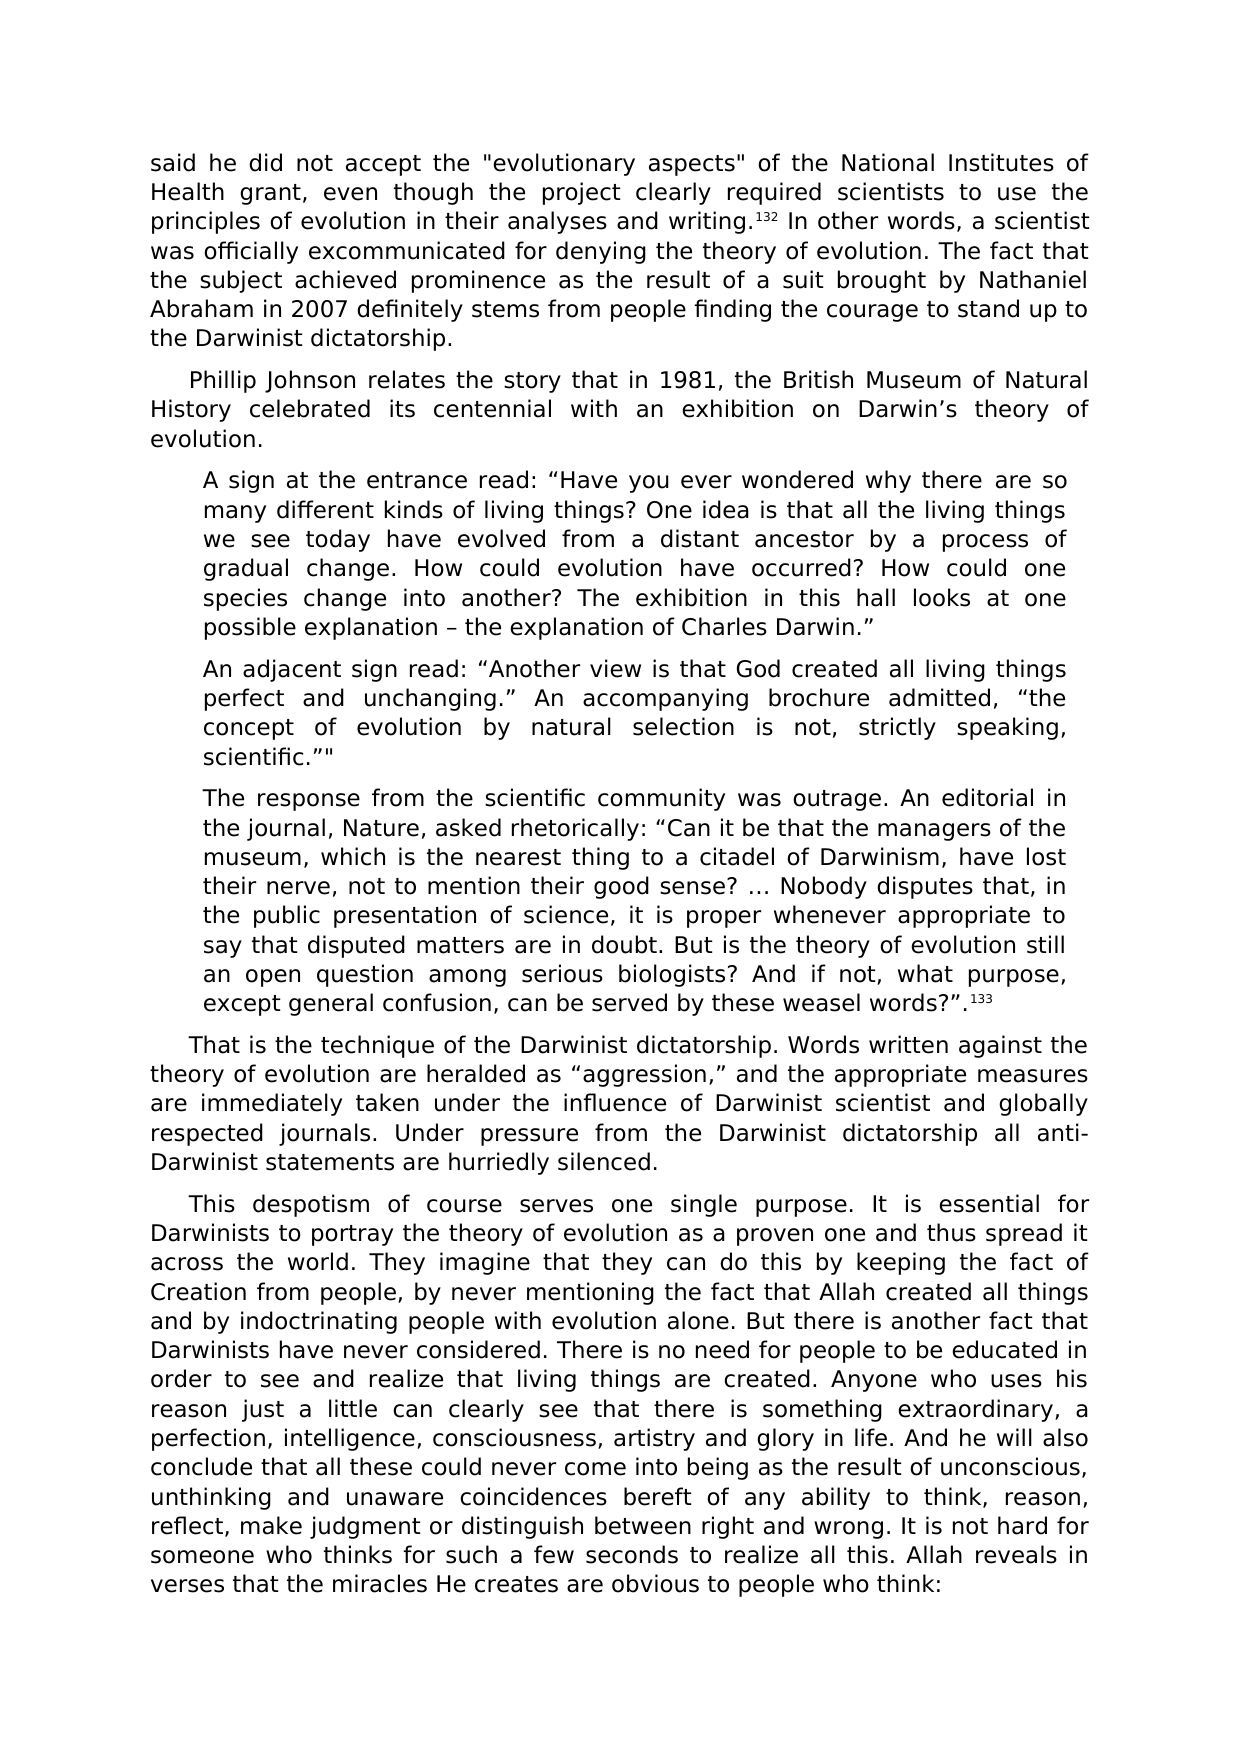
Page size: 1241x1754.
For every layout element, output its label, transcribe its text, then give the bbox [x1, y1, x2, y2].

text This despotism of course serves one single purpose. It is essential for Darwinists to portray the theory of evolution as a proven one and thus spread it across the world. They imagine that they can do this by keeping the fact of Creation from people, by never mentioning the fact that Allah created all things and by indoctrinating people with evolution alone. But there is another fact that Darwinists have never considered. There is no need for people to be educated in order to see and realize that living things are created. Anyone who uses his reason just a little can clearly see that there is something extraordinary, a perfection, intelligence, consciousness, artistry and glory in life. And he will also conclude that all these could never come into being as the result of unconscious, unthinking and unaware coincidences bereft of any ability to think, reason, reflect, make judgment or distinguish between right and wrong. It is not hard for someone who thinks for such a few seconds to realize all this. Allah reveals in verses that the miracles He creates are obvious to people who think: [150, 1191, 1090, 1598]
text A sign at the entrance read: “Have you ever wondered why there are so many different kinds of living things? One idea is that all the living things we see today have evolved from a distant ancestor by a process of gradual change. How could evolution have occurred? How could one species change into another? The exhibition in this hall looks at one possible explanation – the explanation of Charles Darwin.” [203, 468, 1068, 641]
text That is the technique of the Darwinist dictatorship. Words written against the theory of evolution are heralded as “aggression,” and the appropriate measures are immediately taken under the influence of Darwinist scientist and globally respected journals. Under pressure from the Darwinist dictatorship all anti-Darwinist statements are hurriedly silenced. [150, 1032, 1090, 1176]
text Phillip Johnson relates the story that in 1981, the British Museum of Natural History celebrated its centennial with an exhibition on Darwin’s theory of evolution. [150, 367, 1090, 453]
text An adjacent sign read: “Another view is that God created all living things perfect and unchanging.” An accompanying brochure admitted, “the concept of evolution by natural selection is not, strictly speaking, scientific.”" [203, 656, 1068, 770]
text said he did not accept the "evolutionary aspects" of the National Institutes of Health grant, even though the project clearly required scientists to use the principles of evolution in their analyses and writing.132 In other words, a scientist was officially excommunicated for denying the theory of evolution. The fact that the subject achieved prominence as the result of a suit brought by Nathaniel Abraham in 2007 definitely stems from people finding the courage to stand up to the Darwinist dictatorship. [150, 150, 1090, 352]
text The response from the scientific community was outrage. An editorial in the journal, Nature, asked rhetorically: “Can it be that the managers of the museum, which is the nearest thing to a citadel of Darwinism, have lost their nerve, not to mention their good sense? … Nobody disputes that, in the public presentation of science, it is proper whenever appropriate to say that disputed matters are in doubt. But is the theory of evolution still an open question among serious biologists? And if not, what purpose, except general confusion, can be served by these weasel words?”.133 [203, 785, 1068, 1017]
